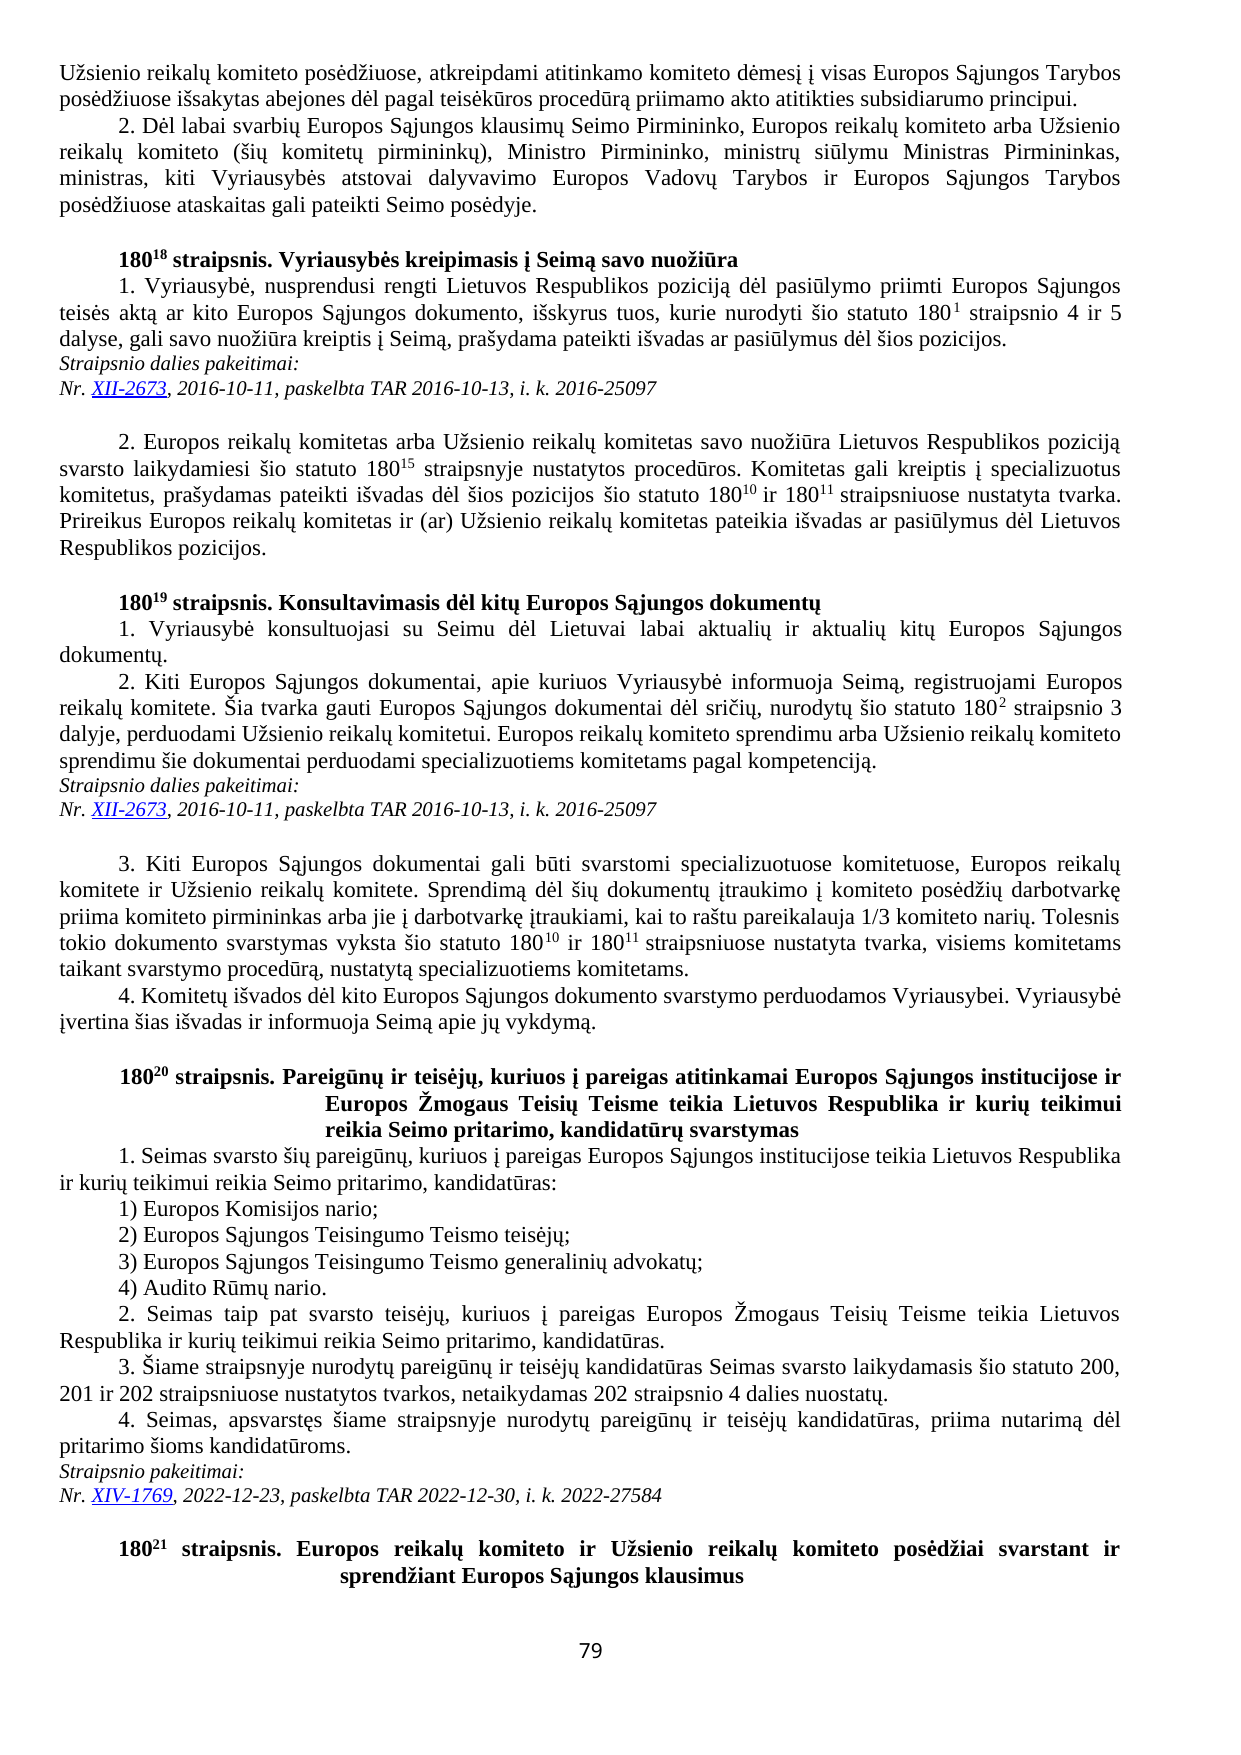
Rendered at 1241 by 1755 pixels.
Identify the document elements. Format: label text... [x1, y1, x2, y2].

text 18018 straipsnis. Vyriausybės kreipimasis į Seimą savo nuožiūra [59, 246, 1122, 272]
text 4) Audito Rūmų nario. [59, 1274, 1122, 1301]
text Straipsnio dalies pakeitimai: [59, 773, 1122, 797]
text 1. Vyriausybė, nusprendusi rengti Lietuvos Respublikos poziciją dėl pasiūlymo priimti Europos Sąjungos teisės aktą ar kito Europos Sąjungos dokumento, išskyrus tuos, kurie nurodyti šio statuto 1801 straipsnio 4 ir 5 dalyse, gali savo nuožiūra kreiptis į Seimą, prašydama pateikti išvadas ar pasiūlymus dėl šios pozicijos. [59, 272, 1122, 351]
text 1. Vyriausybė konsultuojasi su Seimu dėl Lietuvai labai aktualių ir aktualių kitų Europos Sąjungos dokumentų. [59, 615, 1122, 668]
text 2. Seimas taip pat svarsto teisėjų, kuriuos į pareigas Europos Žmogaus Teisių Teisme teikia Lietuvos Respublika ir kurių teikimui reikia Seimo pritarimo, kandidatūras. [59, 1301, 1122, 1353]
text 1. Seimas svarsto šių pareigūnų, kuriuos į pareigas Europos Sąjungos institucijose teikia Lietuvos Respublika ir kurių teikimui reikia Seimo pritarimo, kandidatūras: [59, 1142, 1122, 1195]
text 4. Seimas, apsvarstęs šiame straipsnyje nurodytų pareigūnų ir teisėjų kandidatūras, priima nutarimą dėl pritarimo šioms kandidatūroms. [59, 1406, 1122, 1459]
text 18020 straipsnis. Pareigūnų ir teisėjų, kuriuos į pareigas atitinkamai Europos Sąjungos institucijose ir Europos Žmogaus Teisių Teisme teikia Lietuvos Respublika ir kurių teikimui reikia Seimo pritarimo, kandidatūrų svarstymas [119, 1063, 1122, 1142]
text 2. Europos reikalų komitetas arba Užsienio reikalų komitetas savo nuožiūra Lietuvos Respublikos poziciją svarsto laikydamiesi šio statuto 18015 straipsnyje nustatytos procedūros. Komitetas gali kreiptis į specializuotus komitetus, prašydamas pateikti išvadas dėl šios pozicijos šio statuto 18010 ir 18011 straipsniuose nustatyta tvarka. Prireikus Europos reikalų komitetas ir (ar) Užsienio reikalų komitetas pateikia išvadas ar pasiūlymus dėl Lietuvos Respublikos pozicijos. [59, 428, 1122, 560]
text Straipsnio dalies pakeitimai: [59, 351, 1122, 375]
text Straipsnio pakeitimai: [59, 1459, 1122, 1483]
text 2) Europos Sąjungos Teisingumo Teismo teisėjų; [59, 1221, 1122, 1248]
text 18019 straipsnis. Konsultavimasis dėl kitų Europos Sąjungos dokumentų [59, 589, 1122, 615]
text Užsienio reikalų komiteto posėdžiuose, atkreipdami atitinkamo komiteto dėmesį į visas Europos Sąjungos Tarybos posėdžiuose išsakytas abejones dėl pagal teisėkūros procedūrą priimamo akto atitikties subsidiarumo principui. [59, 59, 1122, 112]
text 2. Kiti Europos Sąjungos dokumentai, apie kuriuos Vyriausybė informuoja Seimą, registruojami Europos reikalų komitete. Šia tvarka gauti Europos Sąjungos dokumentai dėl sričių, nurodytų šio statuto 1802 straipsnio 3 dalyje, perduodami Užsienio reikalų komitetui. Europos reikalų komiteto sprendimu arba Užsienio reikalų komiteto sprendimu šie dokumentai perduodami specializuotiems komitetams pagal kompetenciją. [59, 668, 1122, 773]
text Nr. XIV-1769, 2022-12-23, paskelbta TAR 2022-12-30, i. k. 2022-27584 [59, 1483, 1122, 1507]
text Nr. XII-2673, 2016-10-11, paskelbta TAR 2016-10-13, i. k. 2016-25097 [59, 797, 1122, 821]
text 1) Europos Komisijos nario; [59, 1195, 1122, 1221]
text 3. Kiti Europos Sąjungos dokumentai gali būti svarstomi specializuotuose komitetuose, Europos reikalų komitete ir Užsienio reikalų komitete. Sprendimą dėl šių dokumentų įtraukimo į komiteto posėdžių darbotvarkę priima komiteto pirmininkas arba jie į darbotvarkę įtraukiami, kai to raštu pareikalauja 1/3 komiteto narių. Tolesnis tokio dokumento svarstymas vyksta šio statuto 18010 ir 18011 straipsniuose nustatyta tvarka, visiems komitetams taikant svarstymo procedūrą, nustatytą specializuotiems komitetams. [59, 850, 1122, 982]
text 2. Dėl labai svarbių Europos Sąjungos klausimų Seimo Pirmininko, Europos reikalų komiteto arba Užsienio reikalų komiteto (šių komitetų pirmininkų), Ministro Pirmininko, ministrų siūlymu Ministras Pirmininkas, ministras, kiti Vyriausybės atstovai dalyvavimo Europos Vadovų Tarybos ir Europos Sąjungos Tarybos posėdžiuose ataskaitas gali pateikti Seimo posėdyje. [59, 112, 1122, 217]
text 18021 straipsnis. Europos reikalų komiteto ir Užsienio reikalų komiteto posėdžiai svarstant ir sprendžiant Europos Sąjungos klausimus [118, 1536, 1122, 1588]
text Nr. XII-2673, 2016-10-11, paskelbta TAR 2016-10-13, i. k. 2016-25097 [59, 375, 1122, 399]
text 4. Komitetų išvados dėl kito Europos Sąjungos dokumento svarstymo perduodamos Vyriausybei. Vyriausybė įvertina šias išvadas ir informuoja Seimą apie jų vykdymą. [59, 982, 1122, 1034]
text 3) Europos Sąjungos Teisingumo Teismo generalinių advokatų; [59, 1248, 1122, 1274]
text 3. Šiame straipsnyje nurodytų pareigūnų ir teisėjų kandidatūras Seimas svarsto laikydamasis šio statuto 200, 201 ir 202 straipsniuose nustatytos tvarkos, netaikydamas 202 straipsnio 4 dalies nuostatų. [59, 1353, 1122, 1406]
